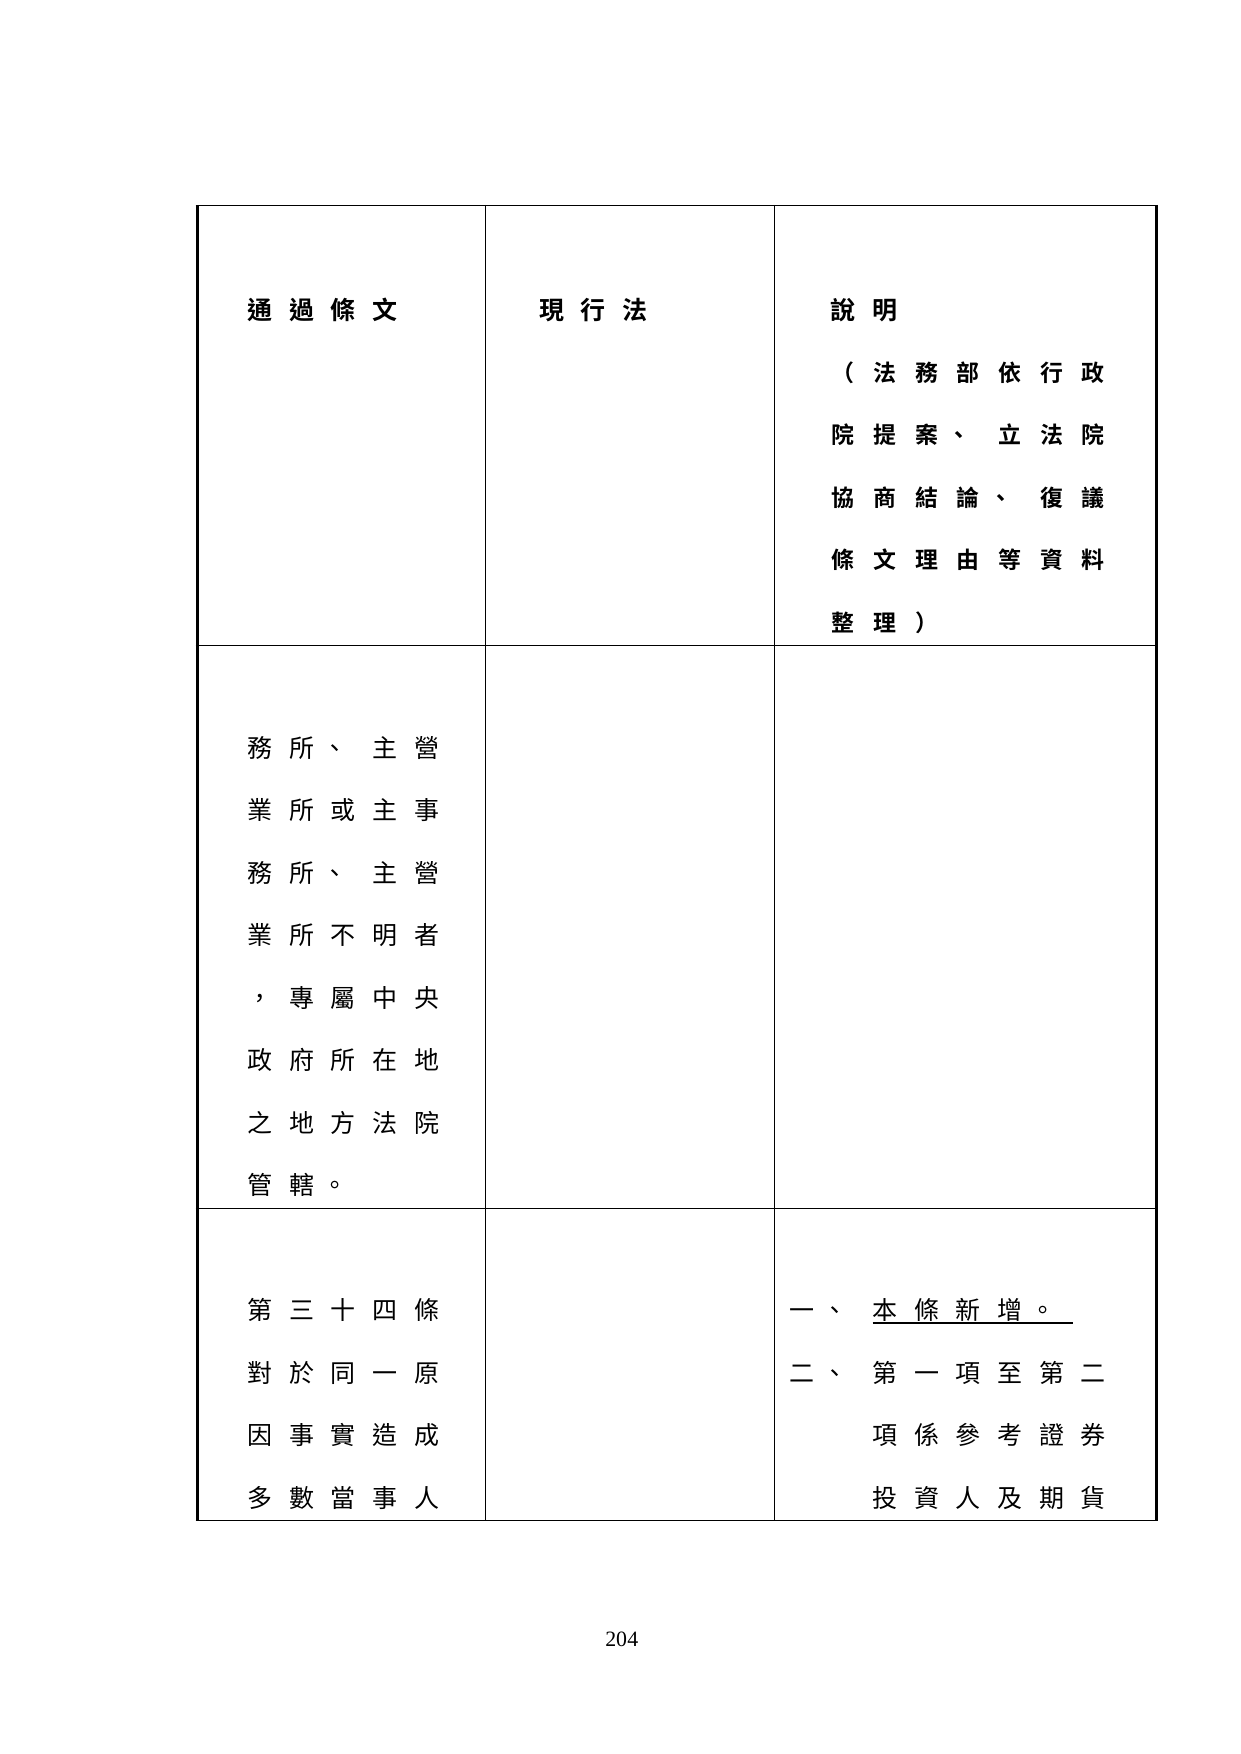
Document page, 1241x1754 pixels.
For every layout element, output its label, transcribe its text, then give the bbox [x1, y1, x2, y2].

table_header 現行法 [486, 206, 774, 645]
table_cell [775, 646, 1155, 1208]
table_header 通過條文 [199, 206, 485, 645]
table_cell 第三十四條 對於同一原因事實造成多數當事人 [199, 1209, 485, 1520]
table_cell 一、本條新增。 二、第一項至第二項係參考證券投資人及期貨 [775, 1209, 1155, 1520]
table_cell [486, 1209, 774, 1520]
table_header 說明 （法務部依行政院提案、立法院協商結論、復議條文理由等資料整理） [775, 206, 1155, 645]
table_cell [486, 646, 774, 1208]
table_cell 務所、主營業所或主事務所、主營業所不明者，專屬中央政府所在地之地方法院管轄。 [199, 646, 485, 1208]
